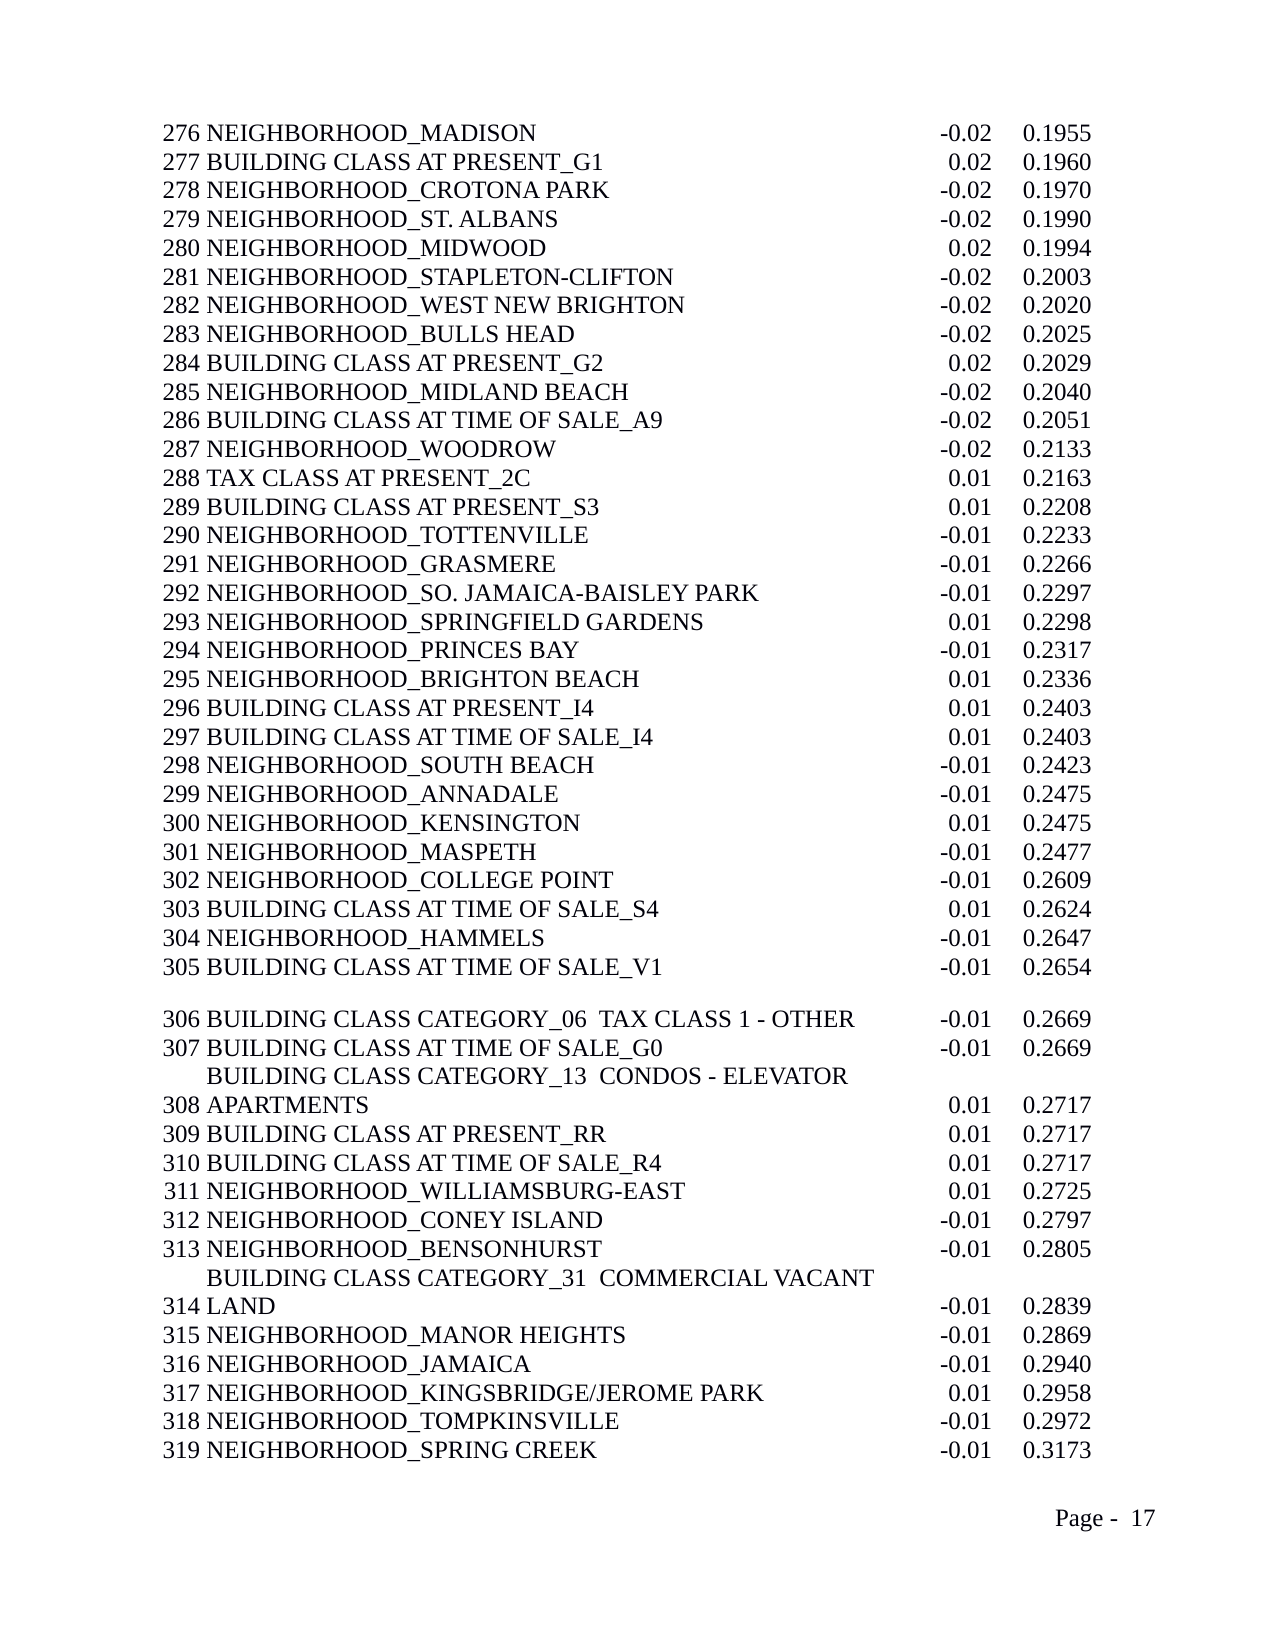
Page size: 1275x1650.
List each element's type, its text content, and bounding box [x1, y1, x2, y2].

table_cell -0.02 [879, 377, 995, 406]
table_cell 276 [149, 118, 203, 147]
table_cell 290 [149, 521, 203, 549]
table_cell 0.2317 [995, 636, 1094, 664]
table_cell 0.2020 [995, 291, 1094, 319]
table_cell -0.01 [879, 1320, 995, 1349]
table_cell 0.2029 [995, 348, 1094, 377]
table_cell 0.2040 [995, 377, 1094, 406]
table_cell 285 [149, 377, 203, 406]
table_cell 304 [149, 923, 203, 952]
table_cell -0.02 [879, 319, 995, 348]
table_cell 0.2403 [995, 693, 1094, 722]
table_cell NEIGHBORHOOD_MADISON [203, 118, 878, 147]
table_cell -0.02 [879, 406, 995, 434]
table_cell 284 [149, 348, 203, 377]
table_cell 303 [149, 894, 203, 923]
table_cell 0.2025 [995, 319, 1094, 348]
table_cell 289 [149, 492, 203, 521]
table_cell 299 [149, 779, 203, 808]
table_cell 315 [149, 1320, 203, 1349]
table_cell NEIGHBORHOOD_KENSINGTON [203, 808, 878, 837]
table_cell 0.2051 [995, 406, 1094, 434]
table_cell 307 [149, 1033, 203, 1061]
table_cell NEIGHBORHOOD_SPRING CREEK [203, 1435, 878, 1464]
table_cell 0.2266 [995, 549, 1094, 578]
table_cell NEIGHBORHOOD_CROTONA PARK [203, 176, 878, 204]
table_cell NEIGHBORHOOD_SPRINGFIELD GARDENS [203, 607, 878, 636]
table_cell BUILDING CLASS CATEGORY_06 TAX CLASS 1 - OTHER [203, 981, 878, 1033]
table_cell NEIGHBORHOOD_HAMMELS [203, 923, 878, 952]
table_cell 297 [149, 722, 203, 751]
table_cell 0.2133 [995, 434, 1094, 463]
table_cell 0.2669 [995, 1033, 1094, 1061]
table_cell 316 [149, 1349, 203, 1378]
table_cell -0.01 [879, 779, 995, 808]
table_cell BUILDING CLASS AT TIME OF SALE_I4 [203, 722, 878, 751]
table_cell 0.2475 [995, 779, 1094, 808]
table_cell 0.1990 [995, 204, 1094, 233]
table_cell 280 [149, 233, 203, 262]
table_cell BUILDING CLASS AT TIME OF SALE_A9 [203, 406, 878, 434]
table_cell NEIGHBORHOOD_STAPLETON-CLIFTON [203, 262, 878, 291]
table_cell -0.01 [879, 578, 995, 607]
table_cell 0.2839 [995, 1263, 1094, 1320]
table_cell 0.1970 [995, 176, 1094, 204]
table_cell 318 [149, 1406, 203, 1435]
table_cell 0.2805 [995, 1234, 1094, 1263]
table_cell 282 [149, 291, 203, 319]
table_cell 0.2797 [995, 1205, 1094, 1234]
table_cell 0.2647 [995, 923, 1094, 952]
table_cell 298 [149, 751, 203, 779]
table_cell NEIGHBORHOOD_BULLS HEAD [203, 319, 878, 348]
table_cell -0.02 [879, 118, 995, 147]
table_cell NEIGHBORHOOD_ANNADALE [203, 779, 878, 808]
table_cell 312 [149, 1205, 203, 1234]
table_cell BUILDING CLASS AT PRESENT_G1 [203, 147, 878, 176]
table_cell -0.01 [879, 1234, 995, 1263]
table_cell 0.02 [879, 233, 995, 262]
table_cell 288 [149, 463, 203, 492]
table_cell TAX CLASS AT PRESENT_2C [203, 463, 878, 492]
table_cell 278 [149, 176, 203, 204]
table_cell 0.2003 [995, 262, 1094, 291]
table_cell 281 [149, 262, 203, 291]
table_cell -0.01 [879, 837, 995, 866]
table_cell 319 [149, 1435, 203, 1464]
table_cell 286 [149, 406, 203, 434]
table_cell BUILDING CLASS AT PRESENT_G2 [203, 348, 878, 377]
table_cell -0.01 [879, 521, 995, 549]
table_cell 0.2477 [995, 837, 1094, 866]
table_cell 309 [149, 1119, 203, 1148]
table_cell 283 [149, 319, 203, 348]
table_cell 0.2869 [995, 1320, 1094, 1349]
table_cell -0.01 [879, 636, 995, 664]
table_cell -0.01 [879, 549, 995, 578]
table_cell 0.1955 [995, 118, 1094, 147]
table_cell 0.2717 [995, 1148, 1094, 1176]
table_cell 0.01 [879, 1119, 995, 1148]
table_cell 0.2233 [995, 521, 1094, 549]
table_cell 0.01 [879, 1148, 995, 1176]
table_cell NEIGHBORHOOD_BENSONHURST [203, 1234, 878, 1263]
table_cell 287 [149, 434, 203, 463]
table_cell NEIGHBORHOOD_TOTTENVILLE [203, 521, 878, 549]
table_cell 279 [149, 204, 203, 233]
table_cell 0.2717 [995, 1061, 1094, 1119]
table_cell NEIGHBORHOOD_WOODROW [203, 434, 878, 463]
table_cell -0.01 [879, 981, 995, 1033]
table_cell NEIGHBORHOOD_TOMPKINSVILLE [203, 1406, 878, 1435]
table_cell -0.01 [879, 923, 995, 952]
table_cell NEIGHBORHOOD_MASPETH [203, 837, 878, 866]
table_cell -0.02 [879, 262, 995, 291]
table_cell 310 [149, 1148, 203, 1176]
table_cell 292 [149, 578, 203, 607]
table_cell 0.2423 [995, 751, 1094, 779]
table_cell BUILDING CLASS AT PRESENT_S3 [203, 492, 878, 521]
table_cell 311 [149, 1176, 203, 1205]
table_cell 300 [149, 808, 203, 837]
table_cell -0.02 [879, 291, 995, 319]
table_cell BUILDING CLASS AT PRESENT_I4 [203, 693, 878, 722]
table_cell BUILDING CLASS AT TIME OF SALE_G0 [203, 1033, 878, 1061]
table_cell 277 [149, 147, 203, 176]
table_cell NEIGHBORHOOD_MIDLAND BEACH [203, 377, 878, 406]
table_cell 0.2403 [995, 722, 1094, 751]
table_cell NEIGHBORHOOD_SO. JAMAICA-BAISLEY PARK [203, 578, 878, 607]
table_cell 0.2298 [995, 607, 1094, 636]
table_cell 0.2297 [995, 578, 1094, 607]
table_cell NEIGHBORHOOD_SOUTH BEACH [203, 751, 878, 779]
table_cell NEIGHBORHOOD_COLLEGE POINT [203, 866, 878, 894]
table_cell 0.3173 [995, 1435, 1094, 1464]
table_cell 0.01 [879, 894, 995, 923]
table_cell NEIGHBORHOOD_MIDWOOD [203, 233, 878, 262]
table_cell 0.01 [879, 808, 995, 837]
table_cell NEIGHBORHOOD_GRASMERE [203, 549, 878, 578]
table_cell 302 [149, 866, 203, 894]
table_cell NEIGHBORHOOD_CONEY ISLAND [203, 1205, 878, 1234]
table_cell 0.2669 [995, 981, 1094, 1033]
table_cell BUILDING CLASS AT TIME OF SALE_R4 [203, 1148, 878, 1176]
table_cell 0.2475 [995, 808, 1094, 837]
table_cell -0.01 [879, 1205, 995, 1234]
table_cell 0.2940 [995, 1349, 1094, 1378]
table_cell 0.01 [879, 463, 995, 492]
table_cell 0.01 [879, 693, 995, 722]
table_cell 0.02 [879, 348, 995, 377]
table_cell 0.1960 [995, 147, 1094, 176]
table_cell 0.2624 [995, 894, 1094, 923]
table_cell 0.2972 [995, 1406, 1094, 1435]
table_cell 296 [149, 693, 203, 722]
table_cell NEIGHBORHOOD_WEST NEW BRIGHTON [203, 291, 878, 319]
table_cell NEIGHBORHOOD_MANOR HEIGHTS [203, 1320, 878, 1349]
table_cell 0.2336 [995, 664, 1094, 693]
table_cell 301 [149, 837, 203, 866]
table_cell 0.2958 [995, 1378, 1094, 1406]
table_cell BUILDING CLASS AT TIME OF SALE_S4 [203, 894, 878, 923]
table_cell 0.01 [879, 1061, 995, 1119]
table_cell 0.1994 [995, 233, 1094, 262]
table_cell 0.2654 [995, 952, 1094, 981]
table_cell NEIGHBORHOOD_ST. ALBANS [203, 204, 878, 233]
table_cell -0.01 [879, 1263, 995, 1320]
table_cell 314 [149, 1263, 203, 1320]
table_cell -0.01 [879, 1435, 995, 1464]
table_cell BUILDING CLASS CATEGORY_13 CONDOS - ELEVATOR APARTMENTS [203, 1061, 878, 1119]
table_cell 313 [149, 1234, 203, 1263]
table_cell 0.01 [879, 722, 995, 751]
table_cell -0.01 [879, 751, 995, 779]
table_cell -0.01 [879, 952, 995, 981]
table_cell 0.01 [879, 607, 995, 636]
table_cell 317 [149, 1378, 203, 1406]
table_cell NEIGHBORHOOD_JAMAICA [203, 1349, 878, 1378]
table_cell BUILDING CLASS AT PRESENT_RR [203, 1119, 878, 1148]
table_cell BUILDING CLASS CATEGORY_31 COMMERCIAL VACANT LAND [203, 1263, 878, 1320]
table_cell -0.01 [879, 1406, 995, 1435]
table_cell 0.2163 [995, 463, 1094, 492]
table_cell 0.2725 [995, 1176, 1094, 1205]
table_cell 291 [149, 549, 203, 578]
table_cell NEIGHBORHOOD_PRINCES BAY [203, 636, 878, 664]
table_cell 0.01 [879, 492, 995, 521]
table_cell 0.2609 [995, 866, 1094, 894]
table_cell -0.02 [879, 204, 995, 233]
table_cell BUILDING CLASS AT TIME OF SALE_V1 [203, 952, 878, 981]
table_cell 0.01 [879, 664, 995, 693]
table_cell 306 [149, 981, 203, 1033]
table_cell 294 [149, 636, 203, 664]
table_cell 305 [149, 952, 203, 981]
table_cell 0.01 [879, 1176, 995, 1205]
table_cell 295 [149, 664, 203, 693]
table_cell 0.2208 [995, 492, 1094, 521]
table_cell -0.01 [879, 1033, 995, 1061]
table_cell NEIGHBORHOOD_KINGSBRIDGE/JEROME PARK [203, 1378, 878, 1406]
table_cell -0.02 [879, 176, 995, 204]
table_cell 0.2717 [995, 1119, 1094, 1148]
table_cell 0.01 [879, 1378, 995, 1406]
table_cell 308 [149, 1061, 203, 1119]
table_cell -0.02 [879, 434, 995, 463]
table_cell NEIGHBORHOOD_BRIGHTON BEACH [203, 664, 878, 693]
table_cell -0.01 [879, 1349, 995, 1378]
table_cell 0.02 [879, 147, 995, 176]
table_cell 293 [149, 607, 203, 636]
table_cell -0.01 [879, 866, 995, 894]
table_cell NEIGHBORHOOD_WILLIAMSBURG-EAST [203, 1176, 878, 1205]
